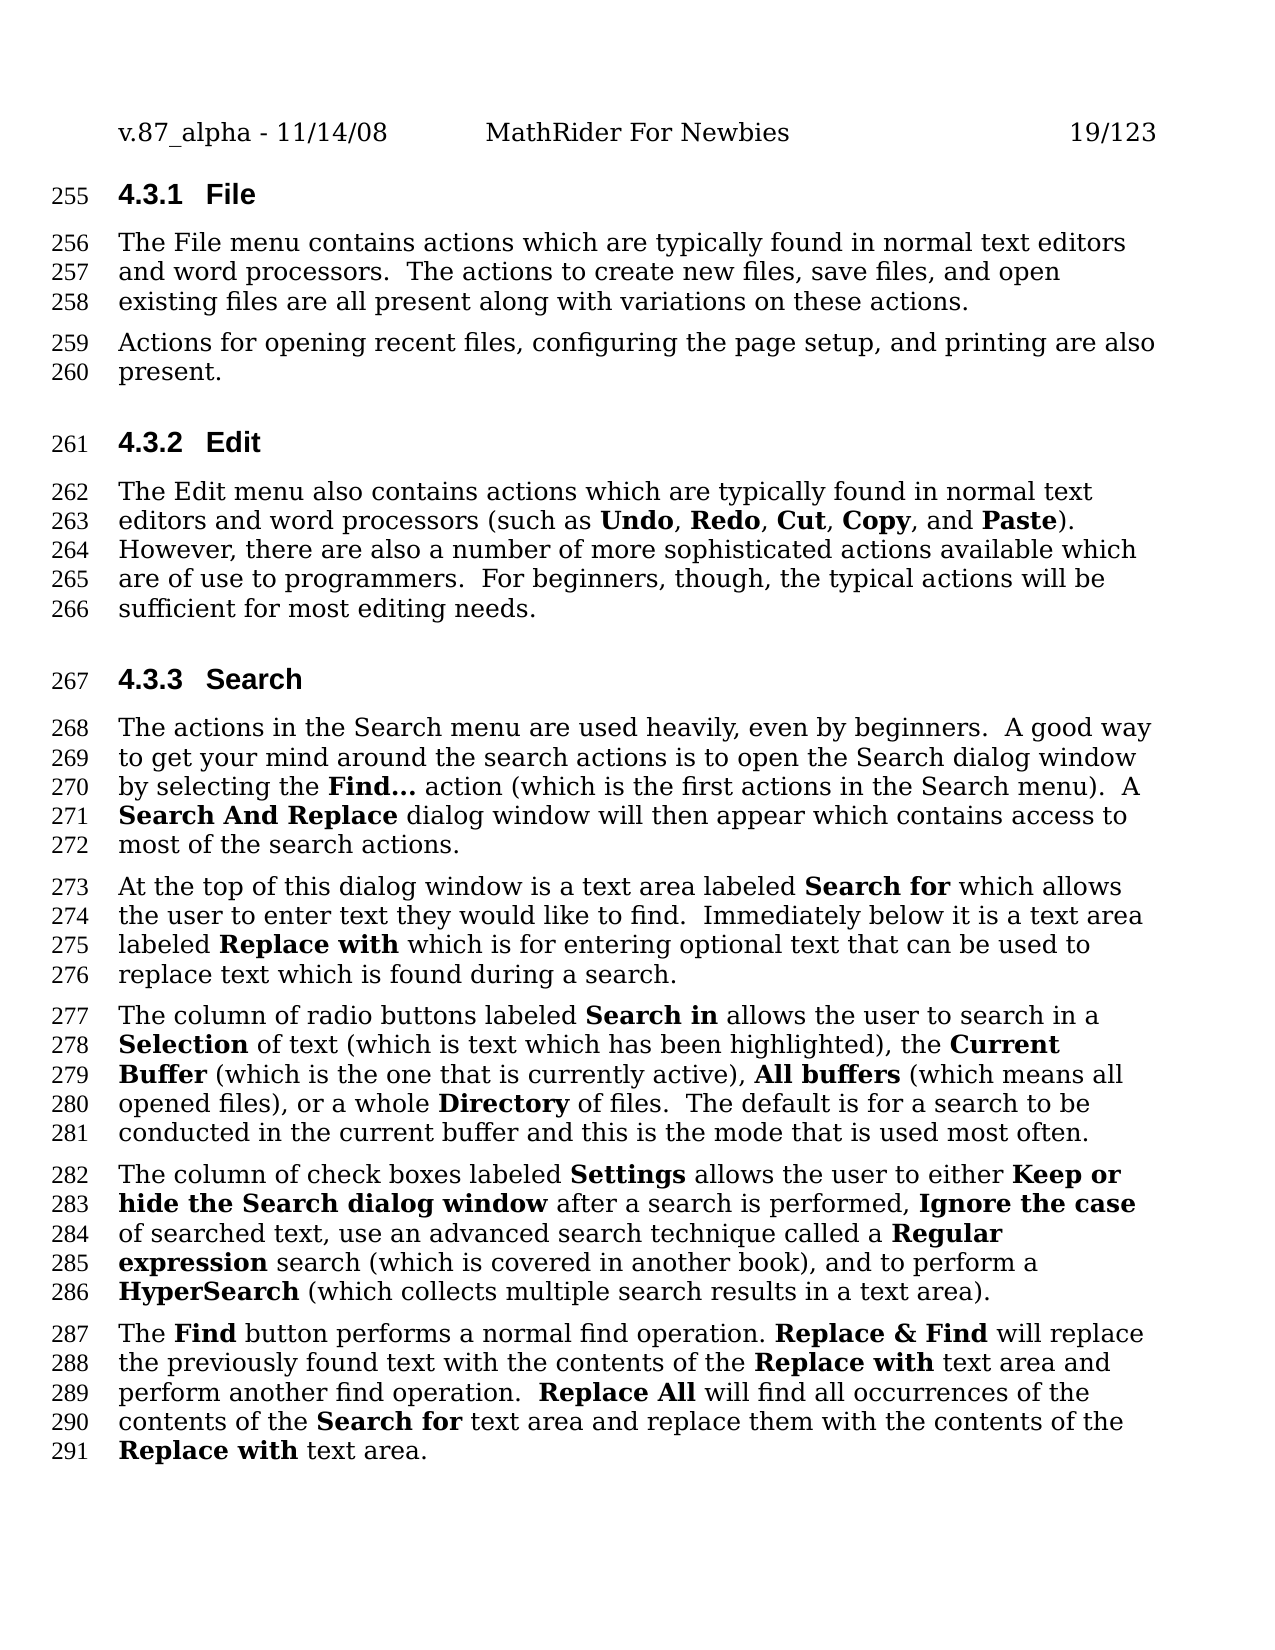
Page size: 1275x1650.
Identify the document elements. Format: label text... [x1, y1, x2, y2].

subtitle File [118, 177, 1157, 210]
text The column of radio buttons labeled Search in allows the user to search in a Selection of text (which is text which has been highlighted), the Current Buffer (which is the one that is currently active), All buffers (which means all opened files), or a whole Directory of files. The default is for a search to be conducted in the current buffer and this is the mode that is used most often. [118, 1001, 1157, 1148]
subtitle Search [118, 662, 1157, 696]
text The Find button performs a normal find operation. Replace & Find will replace the previously found text with the contents of the Replace with text area and perform another find operation. Replace All will find all occurrences of the contents of the Search for text area and replace them with the contents of the Replace with text area. [118, 1319, 1157, 1466]
text The actions in the Search menu are used heavily, even by beginners. A good way to get your mind around the search actions is to open the Search dialog window by selecting the Find... action (which is the first actions in the Search menu). A Search And Replace dialog window will then appear which contains access to most of the search actions. [118, 713, 1157, 860]
text At the top of this dialog window is a text area labeled Search for which allows the user to enter text they would like to find. Immediately below it is a text area labeled Replace with which is for entering optional text that can be used to replace text which is found during a search. [118, 872, 1157, 989]
text The File menu contains actions which are typically found in normal text editors and word processors. The actions to create new files, save files, and open existing files are all present along with variations on these actions. [118, 228, 1157, 316]
text Actions for opening recent files, configuring the page setup, and printing are also present. [118, 328, 1157, 386]
subtitle Edit [118, 425, 1157, 459]
text The column of check boxes labeled Settings allows the user to either Keep or hide the Search dialog window after a search is performed, Ignore the case of searched text, use an advanced search technique called a Regular expression search (which is covered in another book), and to perform a HyperSearch (which collects multiple search results in a text area). [118, 1160, 1157, 1307]
text The Edit menu also contains actions which are typically found in normal text editors and word processors (such as Undo, Redo, Cut, Copy, and Paste). However, there are also a number of more sophisticated actions available which are of use to programmers. For beginners, though, the typical actions will be sufficient for most editing needs. [118, 477, 1157, 623]
